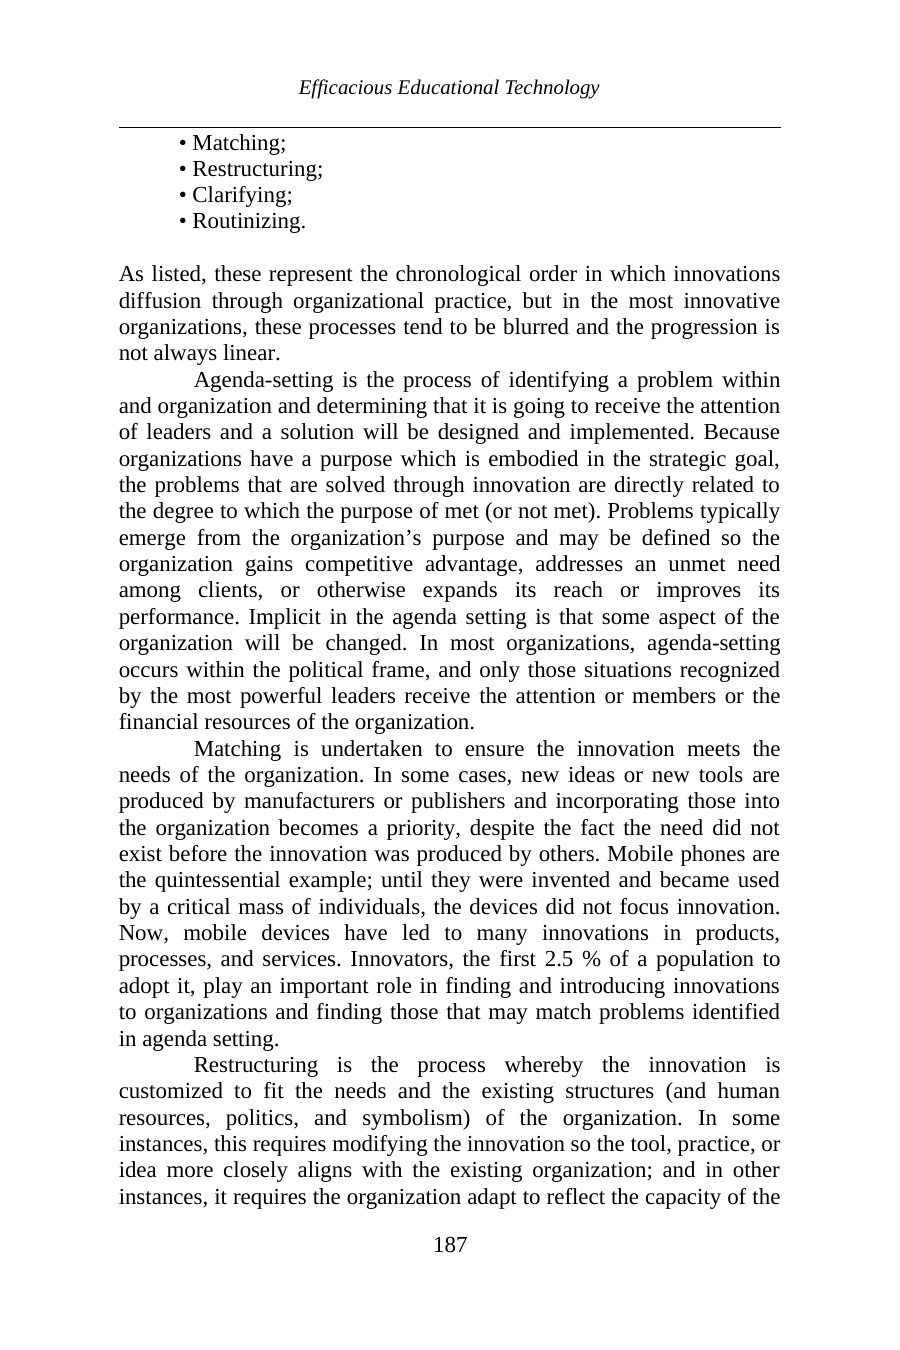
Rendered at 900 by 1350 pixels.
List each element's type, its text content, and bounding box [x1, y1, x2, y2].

text • Matching; [178, 128, 781, 155]
text • Restructuring; [178, 155, 781, 181]
text Matching is undertaken to ensure the innovation meets the needs of the organization. In some cases, new ideas or new tools are produced by manufacturers or publishers and incorporating those into the organization becomes a priority, despite the fact the need did not exist before the innovation was produced by others. Mobile phones are the quintessential example; until they were invented and became used by a critical mass of individuals, the devices did not focus innovation. Now, mobile devices have led to many innovations in products, processes, and services. Innovators, the first 2.5 % of a population to adopt it, play an important role in finding and introducing innovations to organizations and finding those that may match problems identified in agenda setting. [118, 735, 781, 1051]
text As listed, these represent the chronological order in which innovations diffusion through organizational practice, but in the most innovative organizations, these processes tend to be blurred and the progression is not always linear. [118, 260, 781, 366]
text Restructuring is the process whereby the innovation is customized to fit the needs and the existing structures (and human resources, politics, and symbolism) of the organization. In some instances, this requires modifying the innovation so the tool, practice, or idea more closely aligns with the existing organization; and in other instances, it requires the organization adapt to reflect the capacity of the [118, 1051, 781, 1209]
text Agenda-setting is the process of identifying a problem within and organization and determining that it is going to receive the attention of leaders and a solution will be designed and implemented. Because organizations have a purpose which is embodied in the strategic goal, the problems that are solved through innovation are directly related to the degree to which the purpose of met (or not met). Problems typically emerge from the organization’s purpose and may be defined so the organization gains competitive advantage, addresses an unmet need among clients, or otherwise expands its reach or improves its performance. Implicit in the agenda setting is that some aspect of the organization will be changed. In most organizations, agenda-setting occurs within the political frame, and only those situations recognized by the most powerful leaders receive the attention or members or the financial resources of the organization. [118, 366, 781, 735]
text • Clarifying; [178, 181, 781, 208]
text • Routinizing. [178, 208, 781, 234]
